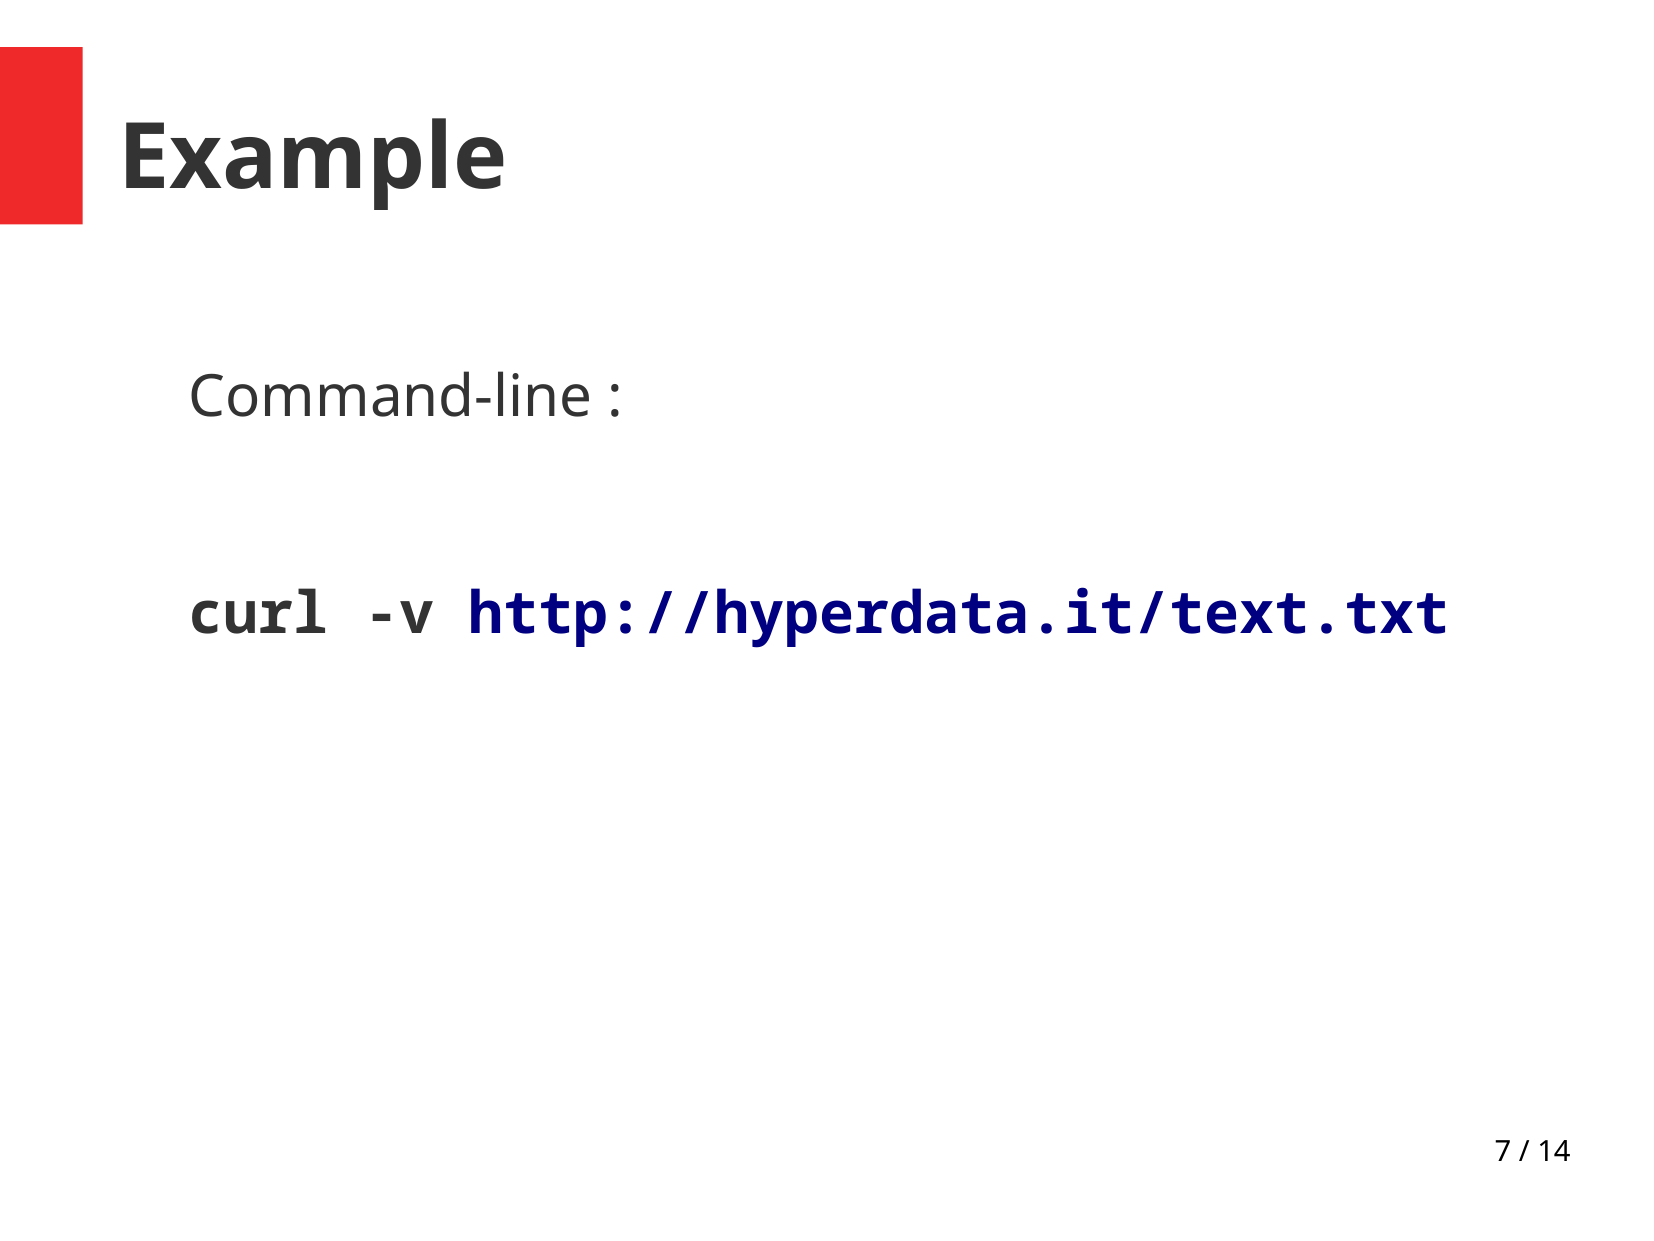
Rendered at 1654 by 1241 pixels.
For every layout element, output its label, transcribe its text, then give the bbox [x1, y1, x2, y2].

list Command-line : curl -v http://hyperdata.it/text.txt [118, 354, 1536, 1074]
title Example [118, 49, 1571, 257]
